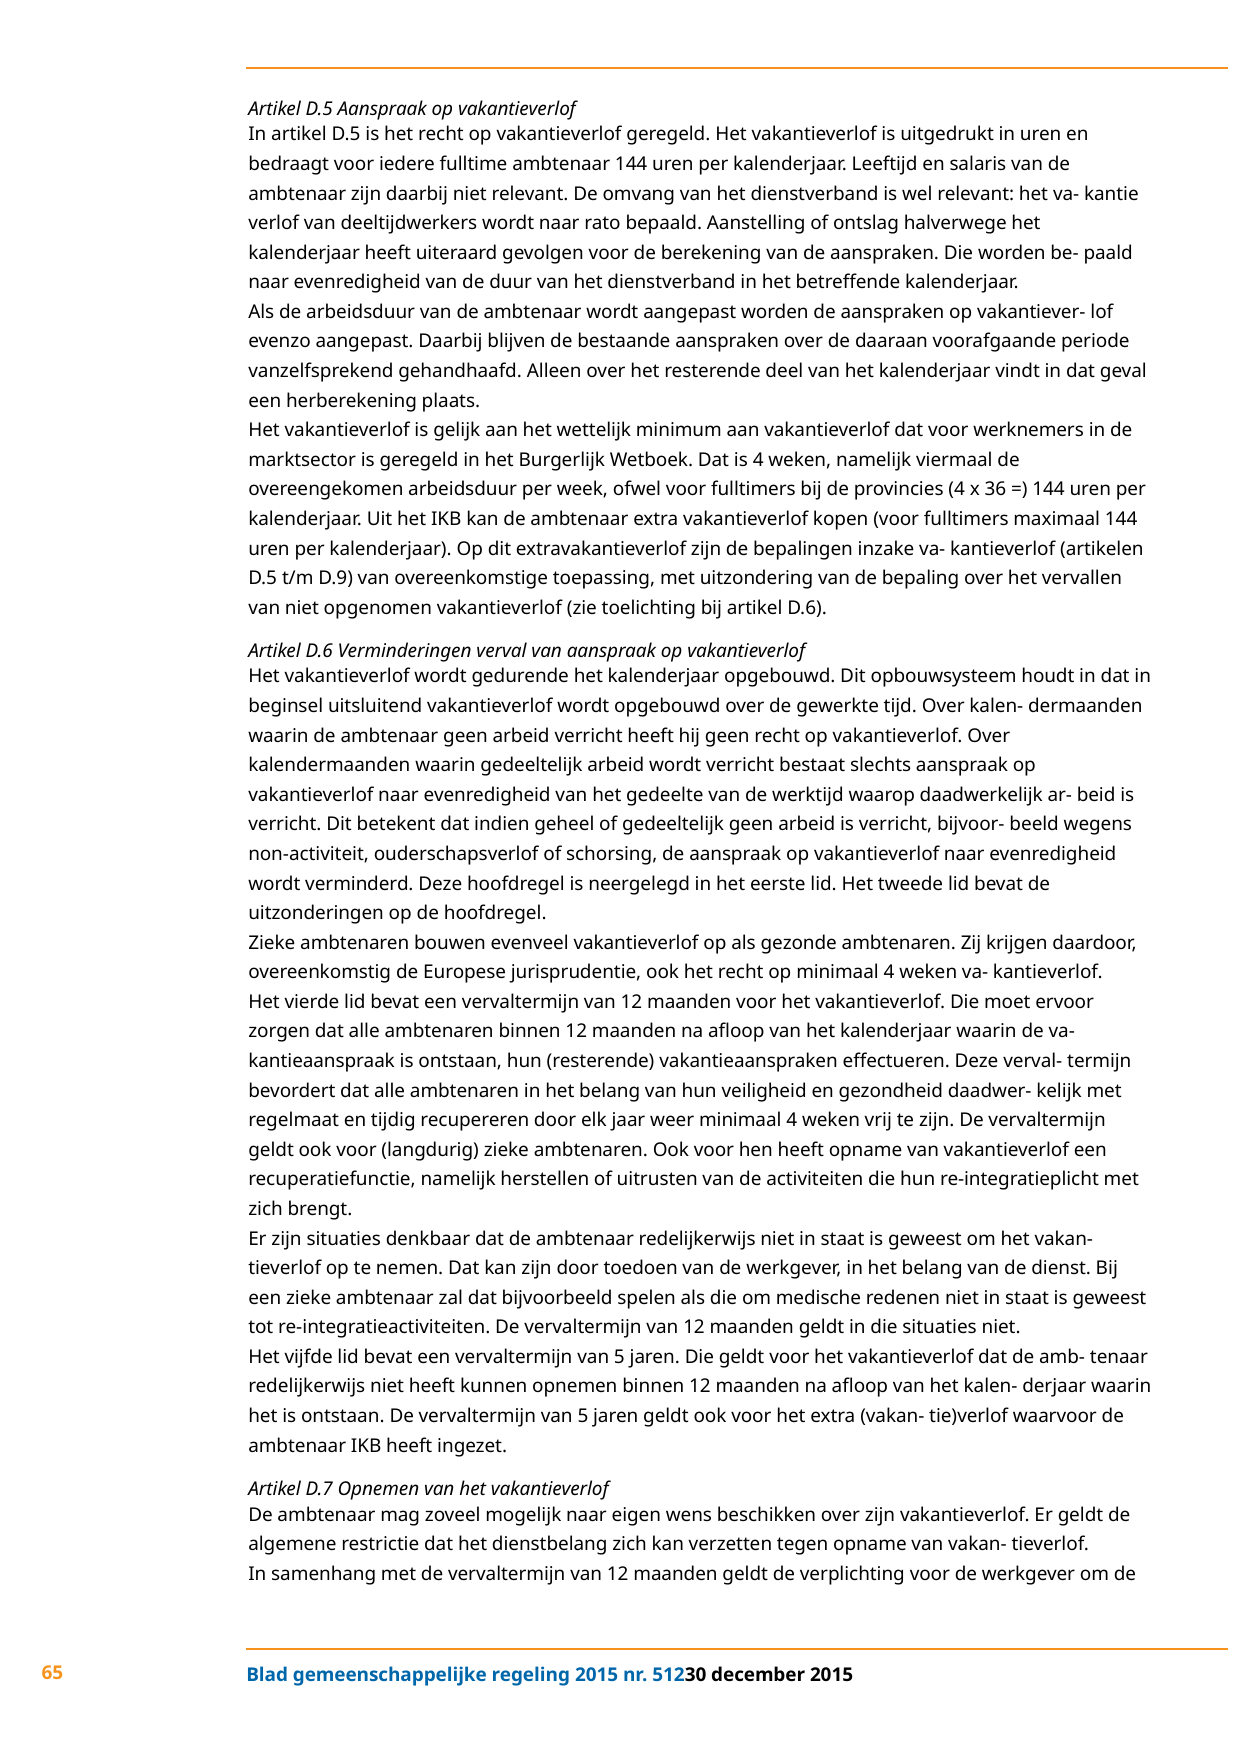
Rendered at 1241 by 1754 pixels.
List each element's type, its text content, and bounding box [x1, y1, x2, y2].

text Het vijfde lid bevat een vervaltermijn van 5 jaren. Die geldt voor het vakantieverlof dat de amb- tenaar redelijkerwijs niet heeft kunnen opnemen binnen 12 maanden na afloop van het kalen- derjaar waarin het is ontstaan. De vervaltermijn van 5 jaren geldt ook voor het extra (vakan- tie)verlof waarvoor de ambtenaar IKB heeft ingezet. [248, 1343, 1152, 1458]
text Het vakantieverlof is gelijk aan het wettelijk minimum aan vakantieverlof dat voor werknemers in de marktsector is geregeld in het Burgerlijk Wetboek. Dat is 4 weken, namelijk viermaal de overeengekomen arbeidsduur per week, ofwel voor fulltimers bij de provincies (4 x 36 =) 144 uren per kalenderjaar. Uit het IKB kan de ambtenaar extra vakantieverlof kopen (voor fulltimers maximaal 144 uren per kalenderjaar). Op dit extravakantieverlof zijn de bepalingen inzake va- kantieverlof (artikelen D.5 t/m D.9) van overeenkomstige toepassing, met uitzondering van de bepaling over het vervallen van niet opgenomen vakantieverlof (zie toelichting bij artikel D.6). [248, 416, 1152, 619]
text Als de arbeidsduur van de ambtenaar wordt aangepast worden de aanspraken op vakantiever- lof evenzo aangepast. Daarbij blijven de bestaande aanspraken over de daaraan voorafgaande periode vanzelfsprekend gehandhaafd. Alleen over het resterende deel van het kalenderjaar vindt in dat geval een herberekening plaats. [248, 298, 1152, 412]
text Artikel D.7 Opnemen van het vakantieverlof [248, 1475, 1152, 1501]
text In artikel D.5 is het recht op vakantieverlof geregeld. Het vakantieverlof is uitgedrukt in uren en bedraagt voor iedere fulltime ambtenaar 144 uren per kalenderjaar. Leeftijd en salaris van de ambtenaar zijn daarbij niet relevant. De omvang van het dienstverband is wel relevant: het va- kantie verlof van deeltijdwerkers wordt naar rato bepaald. Aanstelling of ontslag halverwege het kalenderjaar heeft uiteraard gevolgen voor de berekening van de aanspraken. Die worden be- paald naar evenredigheid van de duur van het dienstverband in het betreffende kalenderjaar. [248, 121, 1152, 294]
text Artikel D.5 Aanspraak op vakantieverlof [248, 95, 1152, 121]
picture [41, 47, 231, 172]
text Artikel D.6 Verminderingen verval van aanspraak op vakantieverlof [248, 637, 1152, 663]
text In samenhang met de vervaltermijn van 12 maanden geldt de verplichting voor de werkgever om de [248, 1560, 1152, 1586]
text Zieke ambtenaren bouwen evenveel vakantieverlof op als gezonde ambtenaren. Zij krijgen daardoor, overeenkomstig de Europese jurisprudentie, ook het recht op minimaal 4 weken va- kantieverlof. [248, 929, 1152, 984]
text Het vierde lid bevat een vervaltermijn van 12 maanden voor het vakantieverlof. Die moet ervoor zorgen dat alle ambtenaren binnen 12 maanden na afloop van het kalenderjaar waarin de va- kantieaanspraak is ontstaan, hun (resterende) vakantieaanspraken effectueren. Deze verval- termijn bevordert dat alle ambtenaren in het belang van hun veiligheid en gezondheid daadwer- kelijk met regelmaat en tijdig recupereren door elk jaar weer minimaal 4 weken vrij te zijn. De vervaltermijn geldt ook voor (langdurig) zieke ambtenaren. Ook voor hen heeft opname van vakantieverlof een recuperatiefunctie, namelijk herstellen of uitrusten van de activiteiten die hun re-integratieplicht met zich brengt. [248, 988, 1152, 1221]
text De ambtenaar mag zoveel mogelijk naar eigen wens beschikken over zijn vakantieverlof. Er geldt de algemene restrictie dat het dienstbelang zich kan verzetten tegen opname van vakan- tieverlof. [248, 1501, 1152, 1556]
text Er zijn situaties denkbaar dat de ambtenaar redelijkerwijs niet in staat is geweest om het vakan- tieverlof op te nemen. Dat kan zijn door toedoen van de werkgever, in het belang van de dienst. Bij een zieke ambtenaar zal dat bijvoorbeeld spelen als die om medische redenen niet in staat is geweest tot re-integratieactiviteiten. De vervaltermijn van 12 maanden geldt in die situaties niet. [248, 1225, 1152, 1339]
text Het vakantieverlof wordt gedurende het kalenderjaar opgebouwd. Dit opbouwsysteem houdt in dat in beginsel uitsluitend vakantieverlof wordt opgebouwd over de gewerkte tijd. Over kalen- dermaanden waarin de ambtenaar geen arbeid verricht heeft hij geen recht op vakantieverlof. Over kalendermaanden waarin gedeeltelijk arbeid wordt verricht bestaat slechts aanspraak op vakantieverlof naar evenredigheid van het gedeelte van de werktijd waarop daadwerkelijk ar- beid is verricht. Dit betekent dat indien geheel of gedeeltelijk geen arbeid is verricht, bijvoor- beeld wegens non-activiteit, ouderschapsverlof of schorsing, de aanspraak op vakantieverlof naar evenredigheid wordt verminderd. Deze hoofdregel is neergelegd in het eerste lid. Het tweede lid bevat de uitzonderingen op de hoofdregel. [248, 663, 1152, 925]
